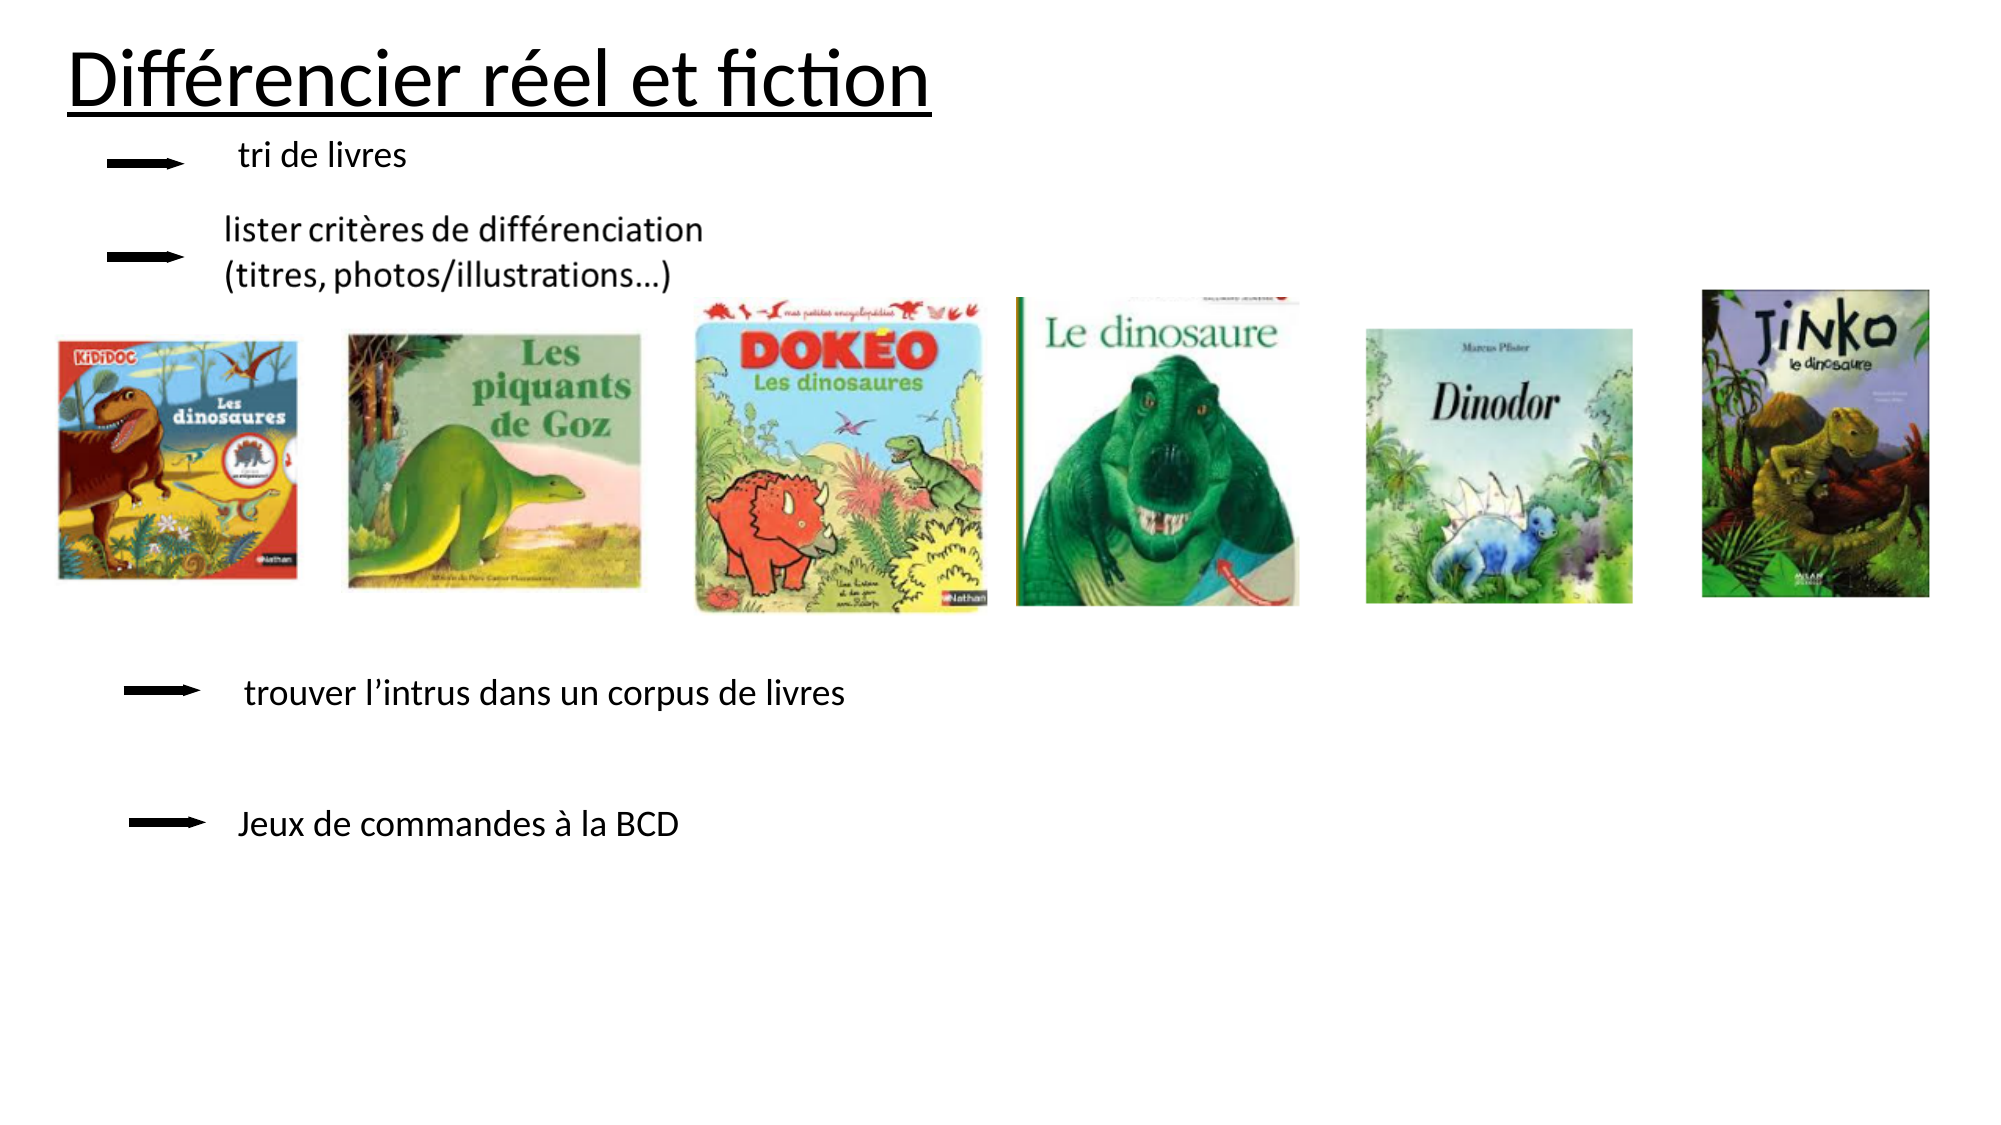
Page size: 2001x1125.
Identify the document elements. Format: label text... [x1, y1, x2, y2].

picture [341, 326, 651, 593]
picture [1693, 279, 1939, 610]
text_box tri de livres [223, 123, 422, 183]
picture [52, 334, 309, 586]
picture [1357, 326, 1644, 610]
picture [200, 193, 1317, 622]
text_box trouver l’intrus dans un corpus de livres [229, 660, 870, 720]
text_box Différencier réel et fiction [52, 16, 947, 131]
text_box Jeux de commandes à la BCD [223, 792, 794, 852]
